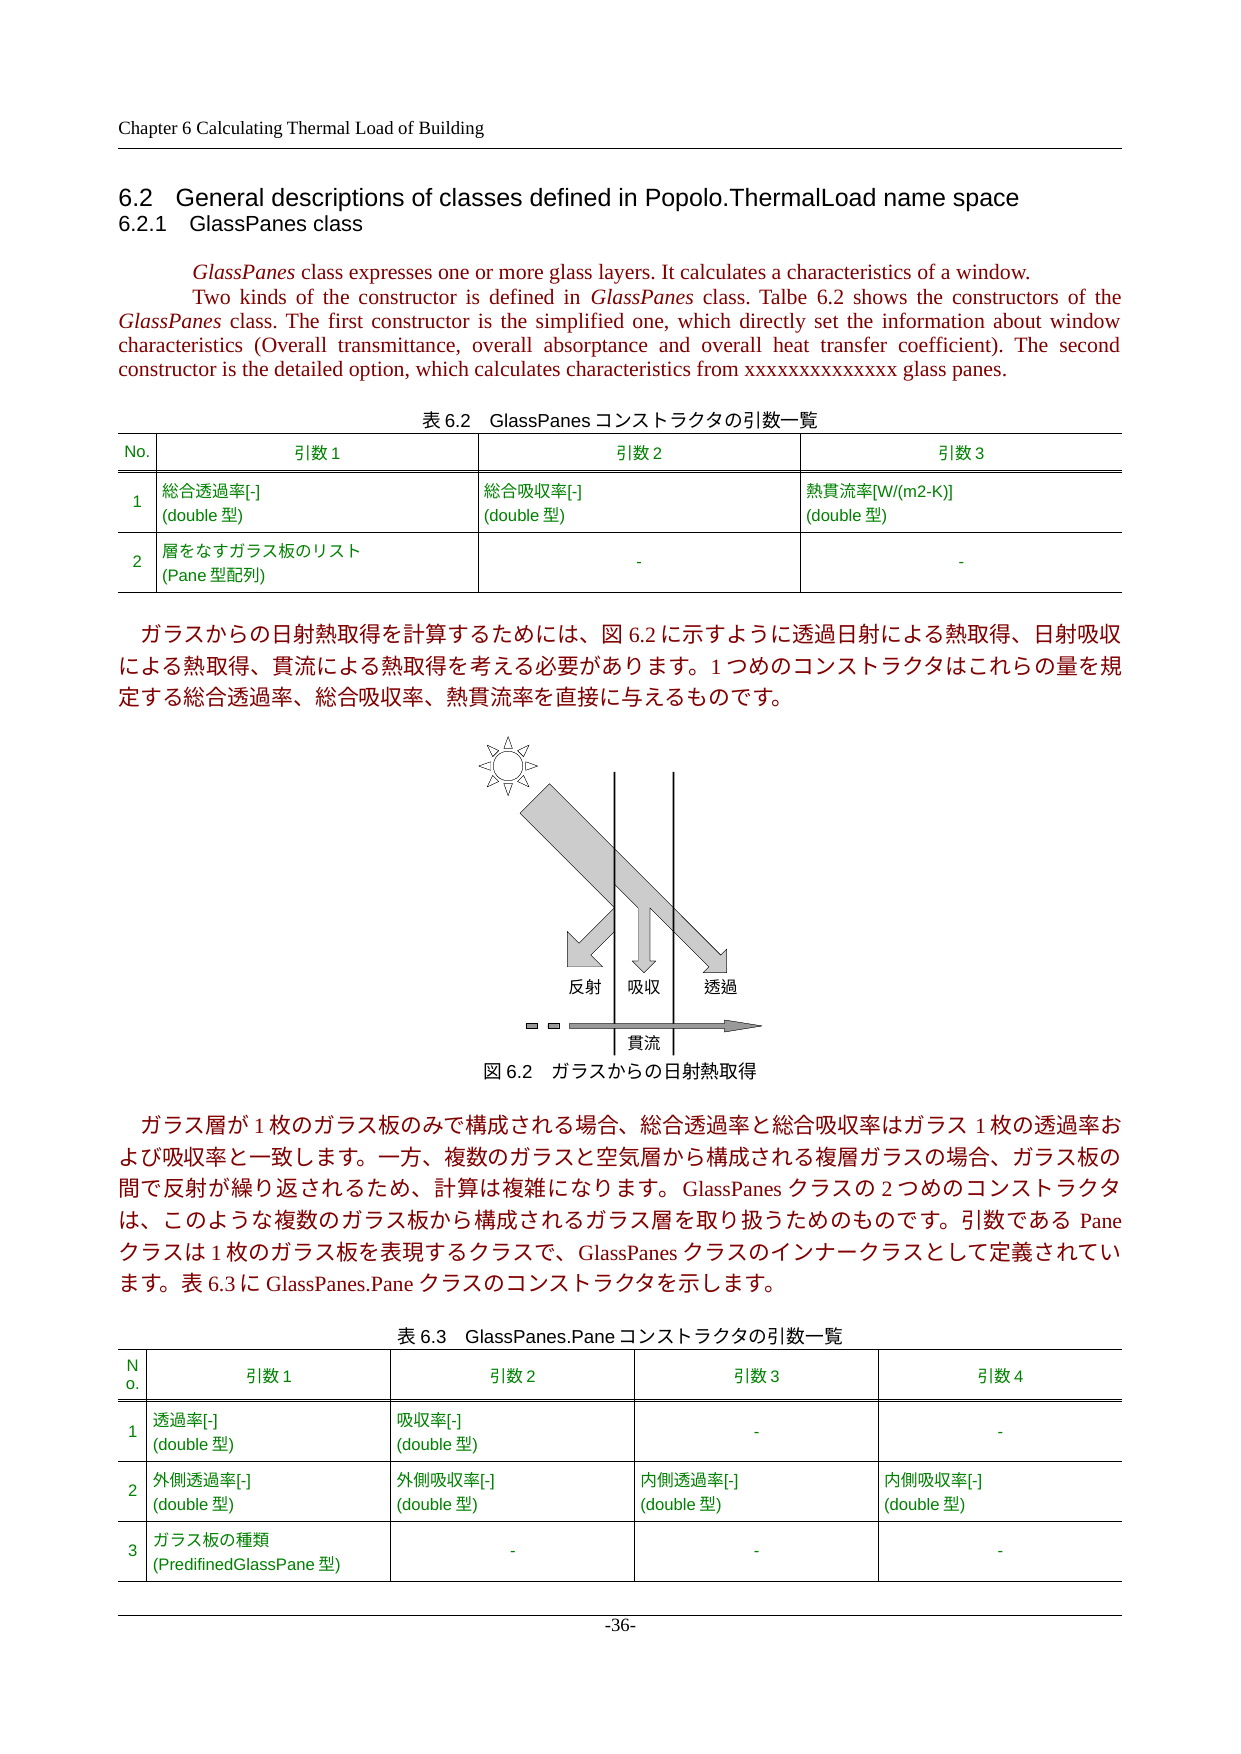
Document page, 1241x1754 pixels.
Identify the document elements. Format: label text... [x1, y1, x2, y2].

table_cell 1 [118, 473, 156, 532]
table_cell - [801, 533, 1122, 592]
table_cell - [479, 533, 800, 592]
table_header 引数3 [801, 434, 1122, 470]
table_cell 総合透過率[-] (double型) [157, 473, 478, 532]
subtitle General descriptions of classes defined in Popolo.ThermalLoad name space [118, 184, 1122, 212]
table_cell - [635, 1522, 878, 1581]
table_cell 透過率[-] (double型) [147, 1402, 390, 1461]
table_cell 層をなすガラス板のリスト (Pane型配列) [157, 533, 478, 592]
table_header 引数2 [391, 1350, 634, 1399]
table_cell 熱貫流率[W/(m2-K)] (double型) [801, 473, 1122, 532]
table_cell 2 [118, 1462, 146, 1521]
table_header 引数3 [635, 1350, 878, 1399]
table_cell 3 [118, 1522, 146, 1581]
table_cell - [635, 1402, 878, 1461]
text ガラスからの日射熱取得を計算するためには、図6.2に示すように透過日射による熱取得、日射吸収による熱取得、貫流による熱取得を考える必要があります。1つめのコンストラクタはこれらの量を規定する総合透過率、総合吸収率、熱貫流率を直接に与えるものです。 [118, 617, 1122, 712]
table_cell 2 [118, 533, 156, 592]
subtitle GlassPanes class [118, 212, 1122, 236]
table_cell 総合吸収率[-] (double型) [479, 473, 800, 532]
table_cell 外側透過率[-] (double型) [147, 1462, 390, 1521]
table_header 引数1 [147, 1350, 390, 1399]
table_cell 内側透過率[-] (double型) [635, 1462, 878, 1521]
table_header 引数4 [879, 1350, 1122, 1399]
text 表6.3 GlassPanes.Paneコンストラクタの引数一覧 [118, 1322, 1122, 1349]
text GlassPanes class expresses one or more glass layers. It calculates a characteristics of a window. [118, 260, 1122, 284]
text Two kinds of the constructor is defined in GlassPanes class. Talbe 6.2 shows the constructors of the GlassPanes class. The first constructor is the simplified one, which directly set the information about window characteristics (Overall transmittance, overall absorptance and overall heat transfer coefficient). The second constructor is the detailed option, which calculates characteristics from xxxxxxxxxxxxxx glass panes. [118, 284, 1122, 382]
text ガラス層が1枚のガラス板のみで構成される場合、総合透過率と総合吸収率はガラス1枚の透過率および吸収率と一致します。一方、複数のガラスと空気層から構成される複層ガラスの場合、ガラス板の間で反射が繰り返されるため、計算は複雑になります。GlassPanesクラスの2つめのコンストラクタは、このような複数のガラス板から構成されるガラス層を取り扱うためのものです。引数であるPaneクラスは1枚のガラス板を表現するクラスで、GlassPanesクラスのインナークラスとして定義されています。表6.3にGlassPanes.Paneクラスのコンストラクタを示します。 [118, 1108, 1122, 1298]
table_cell - [879, 1522, 1122, 1581]
table_header No. [118, 434, 156, 470]
table_cell 内側吸収率[-] (double型) [879, 1462, 1122, 1521]
table_cell - [391, 1522, 634, 1581]
text 図6.2 ガラスからの日射熱取得 [478, 736, 762, 1083]
text 表6.2 GlassPanesコンストラクタの引数一覧 [118, 406, 1122, 433]
table_cell ガラス板の種類 (PredifinedGlassPane型) [147, 1522, 390, 1581]
table_cell 外側吸収率[-] (double型) [391, 1462, 634, 1521]
table_header 引数1 [157, 434, 478, 470]
table_cell 1 [118, 1402, 146, 1461]
table_cell 吸収率[-] (double型) [391, 1402, 634, 1461]
table_header No. [118, 1350, 146, 1399]
table_header 引数2 [479, 434, 800, 470]
table_cell - [879, 1402, 1122, 1461]
